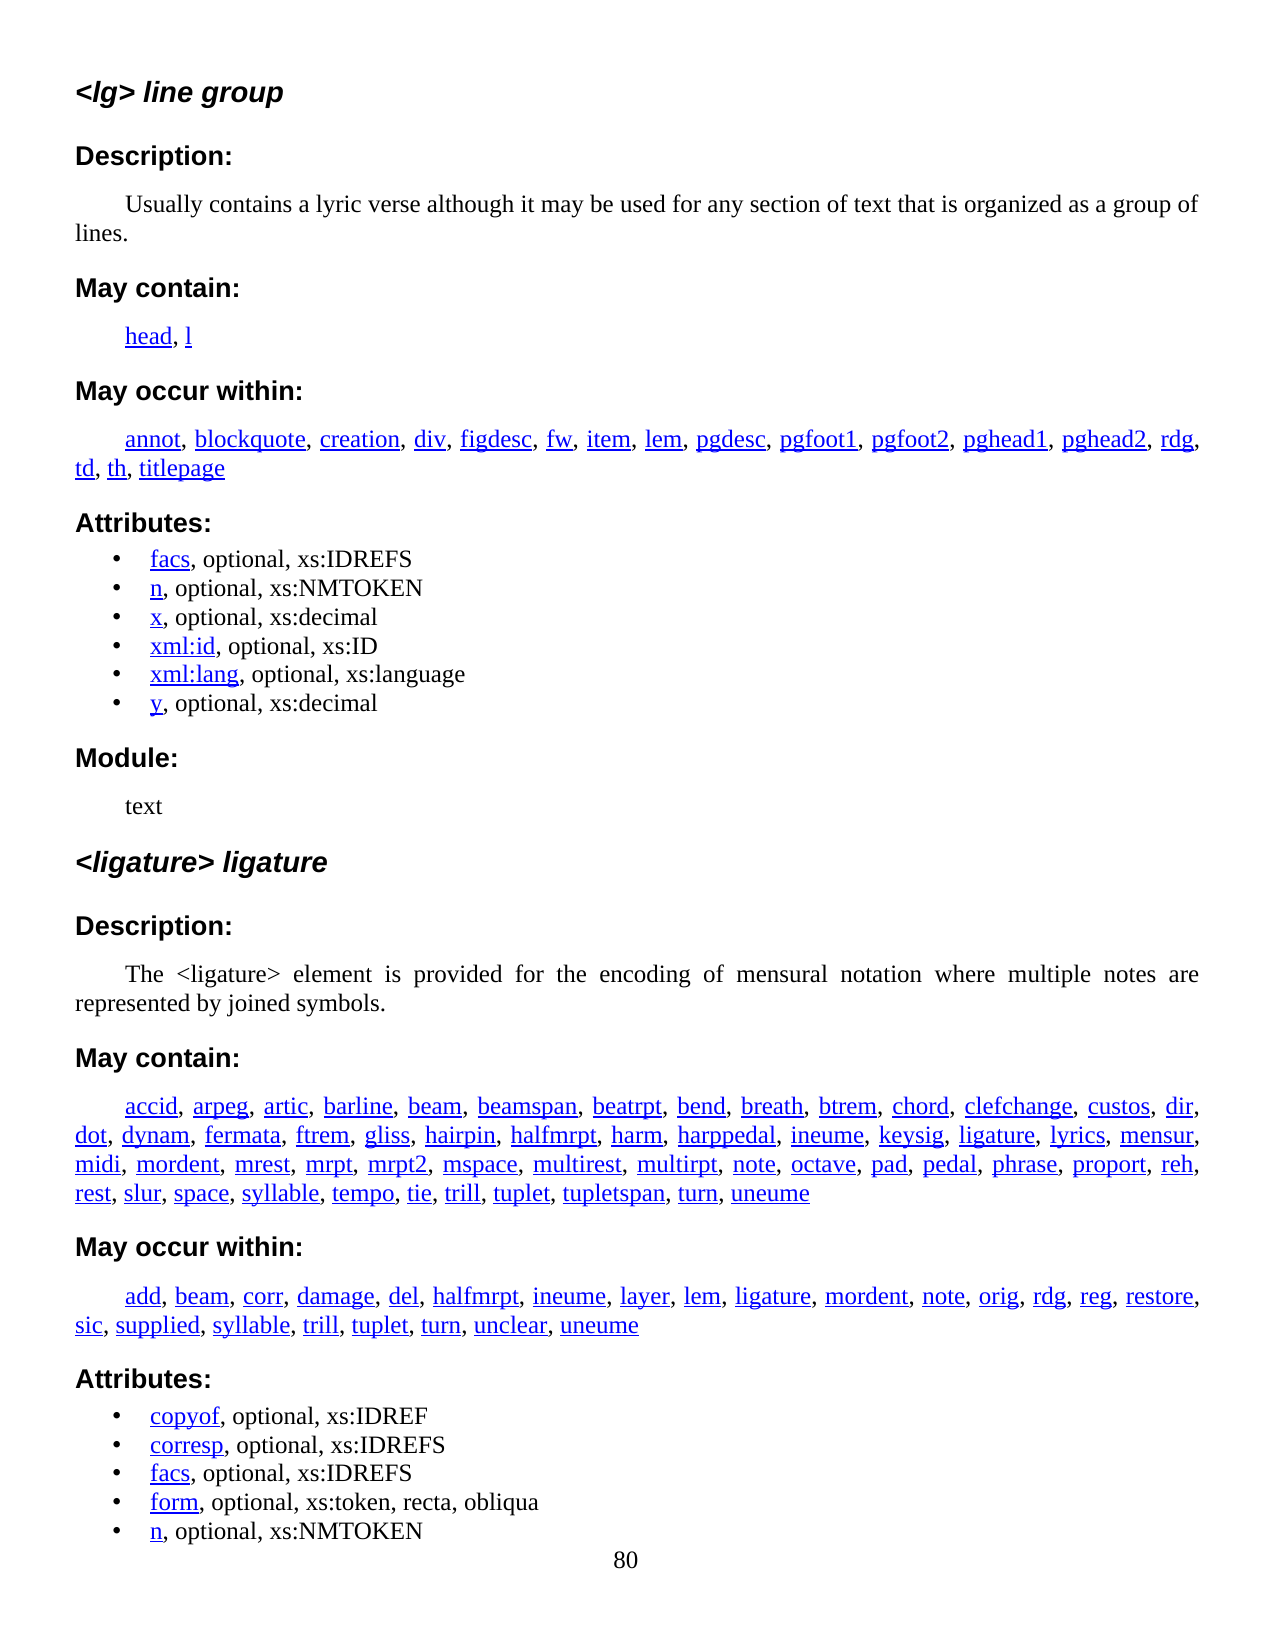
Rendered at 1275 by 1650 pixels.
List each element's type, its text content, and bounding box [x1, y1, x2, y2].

text annot, blockquote, creation, div, figdesc, fw, item, lem, pgdesc, pgfoot1, pgfoot2, pghead1, pghead2, rdg, td, th, titlepage [75, 424, 1200, 482]
list n, optional, xs:NMTOKEN [112, 1516, 1200, 1545]
subtitle May contain: [75, 272, 1200, 303]
subtitle <ligature> ligature [75, 845, 1200, 879]
subtitle Attributes: [75, 1363, 1200, 1395]
text Usually contains a lyric verse although it may be used for any section of text that is organized as a group of lines. [75, 189, 1200, 247]
subtitle Module: [75, 742, 1200, 773]
text head, l [75, 321, 1200, 350]
text text [75, 791, 1200, 820]
list copyof, optional, xs:IDREF [112, 1401, 1200, 1430]
text The <ligature> element is provided for the encoding of mensural notation where multiple notes are represented by joined symbols. [75, 959, 1200, 1017]
text add, beam, corr, damage, del, halfmrpt, ineume, layer, lem, ligature, mordent, note, orig, rdg, reg, restore, sic, supplied, syllable, trill, tuplet, turn, unclear, uneume [75, 1281, 1200, 1338]
subtitle May contain: [75, 1042, 1200, 1073]
subtitle Description: [75, 910, 1200, 941]
list facs, optional, xs:IDREFS [112, 1458, 1200, 1487]
list corresp, optional, xs:IDREFS [112, 1430, 1200, 1458]
subtitle <lg> line group [75, 75, 1200, 108]
list xml:id, optional, xs:ID [112, 631, 1200, 659]
list x, optional, xs:decimal [112, 602, 1200, 631]
subtitle May occur within: [75, 375, 1200, 406]
subtitle May occur within: [75, 1231, 1200, 1263]
list n, optional, xs:NMTOKEN [112, 573, 1200, 602]
list facs, optional, xs:IDREFS [112, 544, 1200, 573]
list form, optional, xs:token, recta, obliqua [112, 1487, 1200, 1516]
list y, optional, xs:decimal [112, 688, 1200, 717]
text accid, arpeg, artic, barline, beam, beamspan, beatrpt, bend, breath, btrem, chord, clefchange, custos, dir, dot, dynam, fermata, ftrem, gliss, hairpin, halfmrpt, harm, harppedal, ineume, keysig, ligature, lyrics, mensur, midi, mordent, mrest, mrpt, mrpt2, mspace, multirest, multirpt, note, octave, pad, pedal, phrase, proport, reh, rest, slur, space, syllable, tempo, tie, trill, tuplet, tupletspan, turn, uneume [75, 1091, 1200, 1206]
subtitle Attributes: [75, 507, 1200, 538]
list xml:lang, optional, xs:language [112, 659, 1200, 688]
subtitle Description: [75, 140, 1200, 171]
